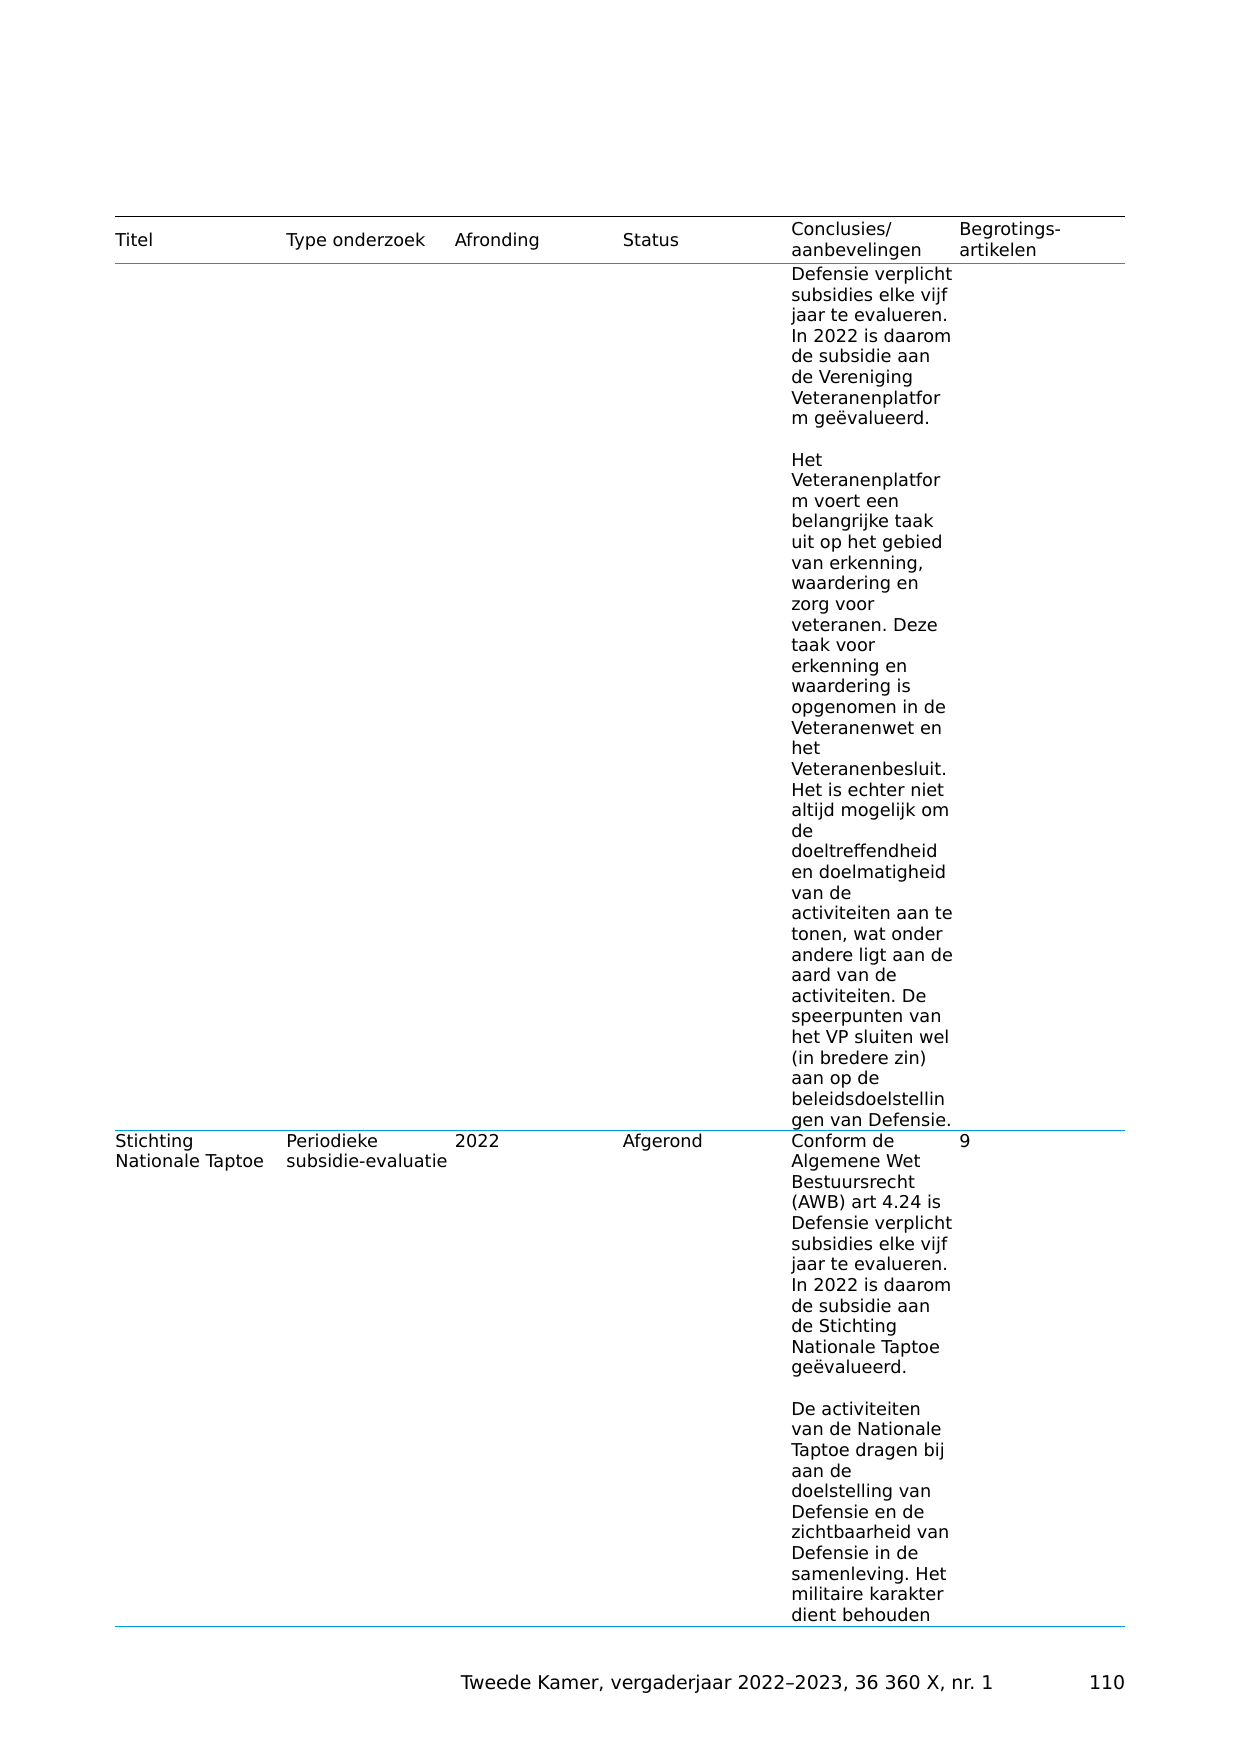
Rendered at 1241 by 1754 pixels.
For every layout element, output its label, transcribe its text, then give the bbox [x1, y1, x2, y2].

table_cell Begrotings-artikelen [956, 217, 1125, 263]
table_cell Conclusies/aanbevelingen [788, 217, 956, 263]
table_cell Afgerond [620, 1131, 788, 1626]
table_cell [620, 264, 788, 1130]
table_cell [452, 264, 620, 1130]
table_cell Status [620, 217, 788, 263]
table_cell Type onderzoek [283, 217, 452, 263]
table_cell Stichting Nationale Taptoe [115, 1131, 283, 1626]
table_cell [956, 264, 1125, 1130]
table_cell Conform de Algemene Wet Bestuursrecht (AWB) art 4.24 is Defensie verplicht subsidies elke vijf jaar te evalueren. In 2022 is daarom de subsidie aan de Stichting Nationale Taptoe geëvalueerd. De activiteiten van de Nationale Taptoe dragen bij aan de doelstelling van Defensie en de zichtbaarheid van Defensie in de samenleving. Het militaire karakter dient behouden [788, 1131, 956, 1626]
table_cell Periodieke subsidie-evaluatie [283, 1131, 452, 1626]
table_cell 2022 [452, 1131, 620, 1626]
table_header Tabel 38 Afgerond evaluatie- en overig onderzoek: Thema 3. Betrouwbare partner en werkgever [115, 191, 1125, 216]
table_cell Titel [115, 217, 283, 263]
table_cell [283, 264, 452, 1130]
table_cell Defensie verplicht subsidies elke vijf jaar te evalueren. In 2022 is daarom de subsidie aan de Vereniging Veteranenplatform geëvalueerd. Het Veteranenplatform voert een belangrijke taak uit op het gebied van erkenning, waardering en zorg voor veteranen. Deze taak voor erkenning en waardering is opgenomen in de Veteranenwet en het Veteranenbesluit. Het is echter niet altijd mogelijk om de doeltreffendheid en doelmatigheid van de activiteiten aan te tonen, wat onder andere ligt aan de aard van de activiteiten. De speerpunten van het VP sluiten wel (in bredere zin) aan op de beleidsdoelstellingen van Defensie. [788, 264, 956, 1130]
table_cell [115, 264, 283, 1130]
table_cell Afronding [452, 217, 620, 263]
table_cell 9 [956, 1131, 1125, 1626]
